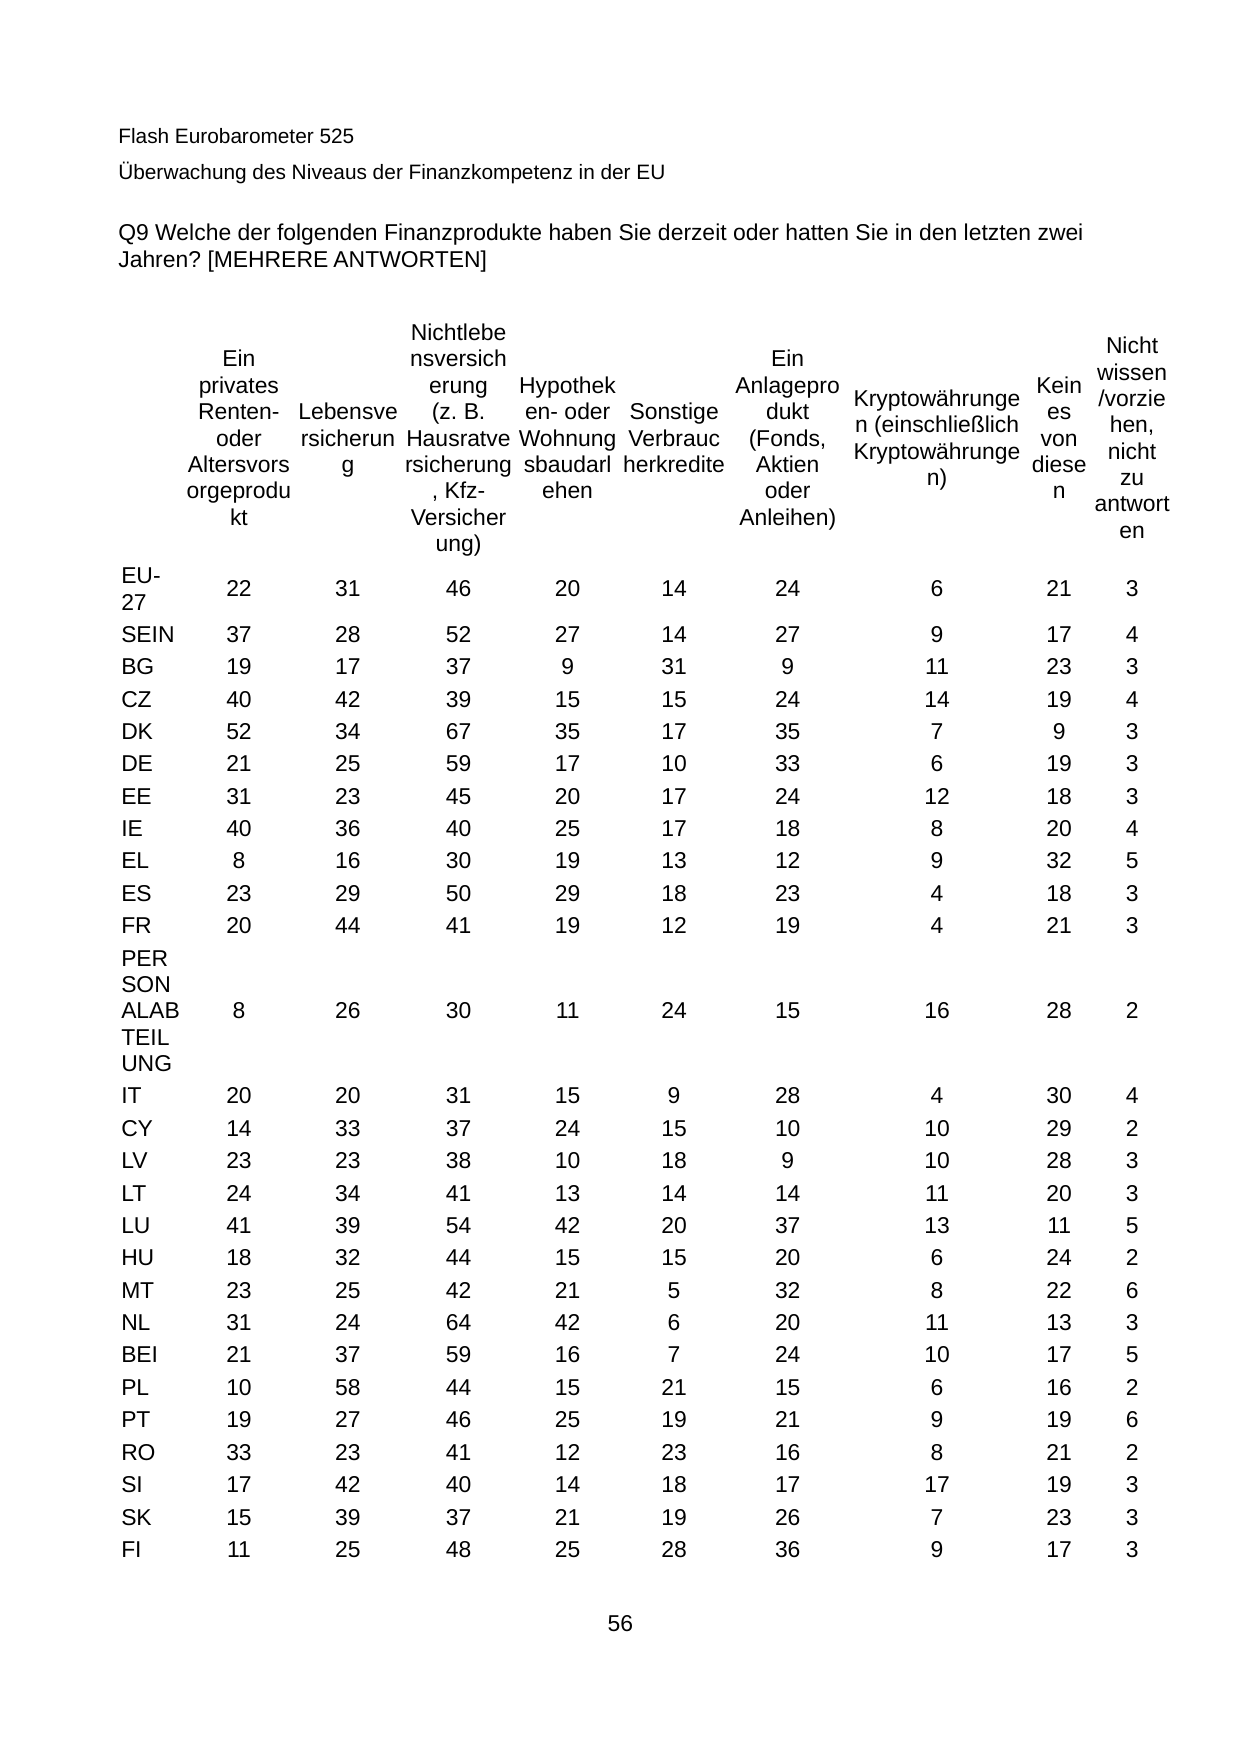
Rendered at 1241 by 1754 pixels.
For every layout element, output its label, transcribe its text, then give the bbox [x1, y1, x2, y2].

table_cell 52 [401, 618, 515, 650]
table_cell 22 [183, 559, 294, 618]
table_cell 17 [728, 1468, 847, 1500]
table_cell 15 [728, 942, 847, 1079]
table_cell HU [118, 1241, 183, 1274]
table_cell 9 [847, 1533, 1027, 1565]
table_cell 6 [847, 1371, 1027, 1403]
table_cell 20 [1027, 812, 1091, 844]
table_cell 31 [183, 780, 294, 812]
table_cell 9 [847, 1403, 1027, 1436]
table_cell 5 [1091, 845, 1173, 877]
table_cell 29 [294, 877, 401, 909]
table_cell 14 [620, 618, 728, 650]
table_cell 50 [401, 877, 515, 909]
table_cell 9 [728, 1144, 847, 1176]
table_cell SEIN [118, 618, 183, 650]
table_header Kryptowährungen (einschließlich Kryptowährungen) [847, 316, 1027, 559]
table_cell 11 [847, 650, 1027, 682]
table_cell 18 [620, 1468, 728, 1500]
table_cell 3 [1091, 1144, 1173, 1176]
table_cell 40 [183, 683, 294, 715]
table_cell 17 [620, 715, 728, 747]
table_cell 19 [620, 1500, 728, 1533]
table_cell 2 [1091, 1241, 1173, 1274]
table_cell 20 [620, 1209, 728, 1241]
table_cell 20 [728, 1241, 847, 1274]
table_cell 19 [515, 845, 619, 877]
table_cell LU [118, 1209, 183, 1241]
table_cell 45 [401, 780, 515, 812]
table_cell 24 [515, 1112, 619, 1144]
table_cell 30 [401, 942, 515, 1079]
table_cell 40 [401, 1468, 515, 1500]
table_cell 35 [728, 715, 847, 747]
table_cell 37 [401, 1112, 515, 1144]
table_cell 6 [847, 747, 1027, 780]
table_cell 30 [1027, 1079, 1091, 1112]
table_cell 38 [401, 1144, 515, 1176]
table_cell 18 [1027, 780, 1091, 812]
table_cell 14 [620, 559, 728, 618]
table_cell 21 [515, 1500, 619, 1533]
table_cell MT [118, 1274, 183, 1306]
table_cell 2 [1091, 942, 1173, 1079]
table_cell EL [118, 845, 183, 877]
table_cell 44 [401, 1371, 515, 1403]
table_cell 23 [294, 1144, 401, 1176]
table_cell 14 [847, 683, 1027, 715]
table_cell 29 [1027, 1112, 1091, 1144]
table_cell ES [118, 877, 183, 909]
table_cell 3 [1091, 780, 1173, 812]
table_cell DE [118, 747, 183, 780]
table_cell 24 [294, 1306, 401, 1338]
table_cell EU-27 [118, 559, 183, 618]
table_cell 19 [620, 1403, 728, 1436]
table_cell 21 [1027, 559, 1091, 618]
table_cell 3 [1091, 747, 1173, 780]
table_cell 23 [728, 877, 847, 909]
table_cell 44 [401, 1241, 515, 1274]
table_cell 31 [620, 650, 728, 682]
table_cell 42 [401, 1274, 515, 1306]
table_cell 21 [1027, 1436, 1091, 1468]
table_cell 20 [515, 559, 619, 618]
table_cell 12 [515, 1436, 619, 1468]
table_cell 15 [620, 1241, 728, 1274]
table_cell 14 [728, 1176, 847, 1209]
table_cell 23 [294, 780, 401, 812]
table_cell 17 [294, 650, 401, 682]
table_cell 21 [620, 1371, 728, 1403]
table_cell 10 [847, 1112, 1027, 1144]
table_cell 34 [294, 715, 401, 747]
table_cell 41 [401, 909, 515, 942]
table_cell 20 [183, 1079, 294, 1112]
table_cell 15 [183, 1500, 294, 1533]
table_cell 3 [1091, 715, 1173, 747]
table_cell 17 [515, 747, 619, 780]
table_cell 16 [1027, 1371, 1091, 1403]
table_cell 18 [620, 1144, 728, 1176]
table_cell 37 [294, 1339, 401, 1371]
table_cell 19 [1027, 1403, 1091, 1436]
table_cell 2 [1091, 1371, 1173, 1403]
table_cell 24 [728, 780, 847, 812]
table_cell 41 [401, 1436, 515, 1468]
table_header Lebensversicherung [294, 316, 401, 559]
table_cell 17 [1027, 618, 1091, 650]
table_cell 58 [294, 1371, 401, 1403]
table_cell 8 [847, 1436, 1027, 1468]
table_cell 4 [1091, 812, 1173, 844]
table_cell 27 [515, 618, 619, 650]
table_cell 3 [1091, 909, 1173, 942]
table_cell 25 [515, 812, 619, 844]
table_cell PT [118, 1403, 183, 1436]
table_cell 42 [294, 683, 401, 715]
table_cell 33 [294, 1112, 401, 1144]
table_cell RO [118, 1436, 183, 1468]
table_cell 14 [183, 1112, 294, 1144]
table_cell 44 [294, 909, 401, 942]
table_cell IE [118, 812, 183, 844]
table_cell 39 [294, 1209, 401, 1241]
table_cell 35 [515, 715, 619, 747]
table_cell 15 [728, 1371, 847, 1403]
table_cell 15 [515, 1371, 619, 1403]
table_cell 23 [183, 877, 294, 909]
table_cell 19 [1027, 683, 1091, 715]
table_cell DK [118, 715, 183, 747]
table_cell 21 [183, 747, 294, 780]
table_cell 16 [728, 1436, 847, 1468]
table_cell 3 [1091, 1176, 1173, 1209]
table_cell 11 [515, 942, 619, 1079]
table_cell 27 [294, 1403, 401, 1436]
table_cell 24 [620, 942, 728, 1079]
table_cell 21 [1027, 909, 1091, 942]
table_cell 16 [294, 845, 401, 877]
table_cell 46 [401, 559, 515, 618]
table_cell BG [118, 650, 183, 682]
table_cell 23 [183, 1274, 294, 1306]
table_cell 17 [620, 780, 728, 812]
table_cell 39 [294, 1500, 401, 1533]
table_cell 41 [401, 1176, 515, 1209]
table_cell 16 [847, 942, 1027, 1079]
table_cell 59 [401, 1339, 515, 1371]
table_cell 29 [515, 877, 619, 909]
table_cell 36 [294, 812, 401, 844]
table_cell 59 [401, 747, 515, 780]
table_cell 12 [620, 909, 728, 942]
table_cell CZ [118, 683, 183, 715]
table_cell 21 [515, 1274, 619, 1306]
table_cell 18 [1027, 877, 1091, 909]
table_cell 10 [515, 1144, 619, 1176]
table_cell 19 [183, 650, 294, 682]
table_cell 26 [294, 942, 401, 1079]
table_cell 7 [620, 1339, 728, 1371]
table_cell 6 [1091, 1403, 1173, 1436]
table_cell 17 [620, 812, 728, 844]
table_cell 10 [620, 747, 728, 780]
table_header [118, 316, 183, 559]
table_cell 24 [728, 683, 847, 715]
table_cell 12 [728, 845, 847, 877]
table_cell 18 [620, 877, 728, 909]
table_cell NL [118, 1306, 183, 1338]
table_cell 19 [1027, 747, 1091, 780]
table_cell 24 [728, 559, 847, 618]
table_cell 21 [728, 1403, 847, 1436]
table_cell 31 [294, 559, 401, 618]
table_cell 23 [183, 1144, 294, 1176]
table_cell 13 [847, 1209, 1027, 1241]
table_header Nicht wissen/vorziehen, nicht zu antworten [1091, 316, 1173, 559]
table_cell 11 [847, 1306, 1027, 1338]
table_cell 4 [1091, 683, 1173, 715]
table_cell 31 [183, 1306, 294, 1338]
table_cell 6 [620, 1306, 728, 1338]
table_cell 41 [183, 1209, 294, 1241]
table_cell 15 [515, 683, 619, 715]
table_cell 20 [728, 1306, 847, 1338]
table_cell 8 [847, 1274, 1027, 1306]
table_cell 3 [1091, 1533, 1173, 1565]
table_cell 9 [1027, 715, 1091, 747]
table_cell 46 [401, 1403, 515, 1436]
table_cell 33 [183, 1436, 294, 1468]
table_cell 33 [728, 747, 847, 780]
table_cell 13 [1027, 1306, 1091, 1338]
table_cell 37 [183, 618, 294, 650]
table_cell 42 [515, 1209, 619, 1241]
table_cell 42 [294, 1468, 401, 1500]
table_cell 4 [847, 1079, 1027, 1112]
table_cell 2 [1091, 1112, 1173, 1144]
table_cell 5 [620, 1274, 728, 1306]
table_cell 9 [620, 1079, 728, 1112]
table_cell 19 [183, 1403, 294, 1436]
table_header Sonstige Verbraucherkredite [620, 316, 728, 559]
table_cell 28 [1027, 1144, 1091, 1176]
table_cell 27 [728, 618, 847, 650]
table_cell 21 [183, 1339, 294, 1371]
table_cell 64 [401, 1306, 515, 1338]
table_cell 39 [401, 683, 515, 715]
table_cell 10 [183, 1371, 294, 1403]
table_cell 23 [1027, 1500, 1091, 1533]
table_cell 48 [401, 1533, 515, 1565]
table_cell 17 [1027, 1339, 1091, 1371]
table_cell 36 [728, 1533, 847, 1565]
table_cell 11 [1027, 1209, 1091, 1241]
table_cell 30 [401, 845, 515, 877]
table_header Nichtlebensversicherung (z. B. Hausratversicherung, Kfz-Versicherung) [401, 316, 515, 559]
table_cell 34 [294, 1176, 401, 1209]
table_cell 3 [1091, 650, 1173, 682]
table_cell 6 [847, 1241, 1027, 1274]
table_cell 15 [515, 1079, 619, 1112]
table_cell LV [118, 1144, 183, 1176]
table_cell PERSONALABTEILUNG [118, 942, 183, 1079]
table_cell 14 [515, 1468, 619, 1500]
table_cell 9 [515, 650, 619, 682]
table_cell 4 [1091, 1079, 1173, 1112]
table_cell FR [118, 909, 183, 942]
table_cell 3 [1091, 1306, 1173, 1338]
table_cell 23 [294, 1436, 401, 1468]
table_cell 42 [515, 1306, 619, 1338]
table_cell 7 [847, 715, 1027, 747]
table_cell 11 [847, 1176, 1027, 1209]
table_cell FI [118, 1533, 183, 1565]
table_cell 23 [1027, 650, 1091, 682]
table_cell 16 [515, 1339, 619, 1371]
table_cell 25 [515, 1403, 619, 1436]
table_cell 10 [847, 1339, 1027, 1371]
table_cell BEI [118, 1339, 183, 1371]
table_cell SI [118, 1468, 183, 1500]
table_cell 4 [847, 909, 1027, 942]
table_cell 24 [1027, 1241, 1091, 1274]
table_cell IT [118, 1079, 183, 1112]
table_cell 4 [1091, 618, 1173, 650]
table_cell 3 [1091, 559, 1173, 618]
table_cell 52 [183, 715, 294, 747]
table_cell 17 [1027, 1533, 1091, 1565]
table_cell 2 [1091, 1436, 1173, 1468]
table_cell 3 [1091, 877, 1173, 909]
table_header Ein Anlageprodukt (Fonds, Aktien oder Anleihen) [728, 316, 847, 559]
table_cell 28 [620, 1533, 728, 1565]
table_cell 28 [728, 1079, 847, 1112]
table_cell 5 [1091, 1339, 1173, 1371]
table_cell PL [118, 1371, 183, 1403]
table_cell 22 [1027, 1274, 1091, 1306]
table_cell 20 [183, 909, 294, 942]
table_cell 3 [1091, 1500, 1173, 1533]
table_cell 18 [183, 1241, 294, 1274]
table_cell 6 [847, 559, 1027, 618]
table_cell 9 [728, 650, 847, 682]
table_cell 5 [1091, 1209, 1173, 1241]
table_cell 7 [847, 1500, 1027, 1533]
table_cell 4 [847, 877, 1027, 909]
table_cell 10 [847, 1144, 1027, 1176]
table_cell 15 [620, 1112, 728, 1144]
table_cell 19 [515, 909, 619, 942]
table_cell 17 [183, 1468, 294, 1500]
table_cell 40 [401, 812, 515, 844]
table_cell 9 [847, 618, 1027, 650]
table_cell 15 [620, 683, 728, 715]
table_header Ein privates Renten- oder Altersvorsorgeprodukt [183, 316, 294, 559]
table_cell EE [118, 780, 183, 812]
table_cell 32 [1027, 845, 1091, 877]
table_cell 12 [847, 780, 1027, 812]
table_cell 23 [620, 1436, 728, 1468]
table_cell 37 [401, 1500, 515, 1533]
table_cell 18 [728, 812, 847, 844]
table_cell 13 [515, 1176, 619, 1209]
table_cell 67 [401, 715, 515, 747]
table_cell 19 [1027, 1468, 1091, 1500]
table_header Keines von diesen [1027, 316, 1091, 559]
table_cell 19 [728, 909, 847, 942]
table_cell 25 [294, 1274, 401, 1306]
table_cell 9 [847, 845, 1027, 877]
table_cell 20 [515, 780, 619, 812]
table_cell 28 [1027, 942, 1091, 1079]
table_cell 31 [401, 1079, 515, 1112]
table_cell LT [118, 1176, 183, 1209]
table_cell 24 [183, 1176, 294, 1209]
table_cell 8 [847, 812, 1027, 844]
table_cell 13 [620, 845, 728, 877]
table_cell 24 [728, 1339, 847, 1371]
table_cell 25 [294, 747, 401, 780]
table_cell 37 [728, 1209, 847, 1241]
table_cell 32 [294, 1241, 401, 1274]
text Q9 Welche der folgenden Finanzprodukte haben Sie derzeit oder hatten Sie in den letzten zwei Jahren? [MEHRERE ANTWORTEN] [118, 219, 1122, 272]
table_cell 10 [728, 1112, 847, 1144]
table_cell 25 [515, 1533, 619, 1565]
table_cell 15 [515, 1241, 619, 1274]
table_cell 37 [401, 650, 515, 682]
table_cell 17 [847, 1468, 1027, 1500]
table_cell 14 [620, 1176, 728, 1209]
table_cell 8 [183, 942, 294, 1079]
table_cell 20 [1027, 1176, 1091, 1209]
table_cell 3 [1091, 1468, 1173, 1500]
table_cell 40 [183, 812, 294, 844]
table_cell 28 [294, 618, 401, 650]
table_cell SK [118, 1500, 183, 1533]
table_cell 20 [294, 1079, 401, 1112]
table_cell 25 [294, 1533, 401, 1565]
table_cell 54 [401, 1209, 515, 1241]
table_cell 26 [728, 1500, 847, 1533]
table_cell 6 [1091, 1274, 1173, 1306]
table_cell CY [118, 1112, 183, 1144]
table_cell 11 [183, 1533, 294, 1565]
table_cell 32 [728, 1274, 847, 1306]
table_header Hypotheken- oder Wohnungsbaudarlehen [515, 316, 619, 559]
table_cell 8 [183, 845, 294, 877]
